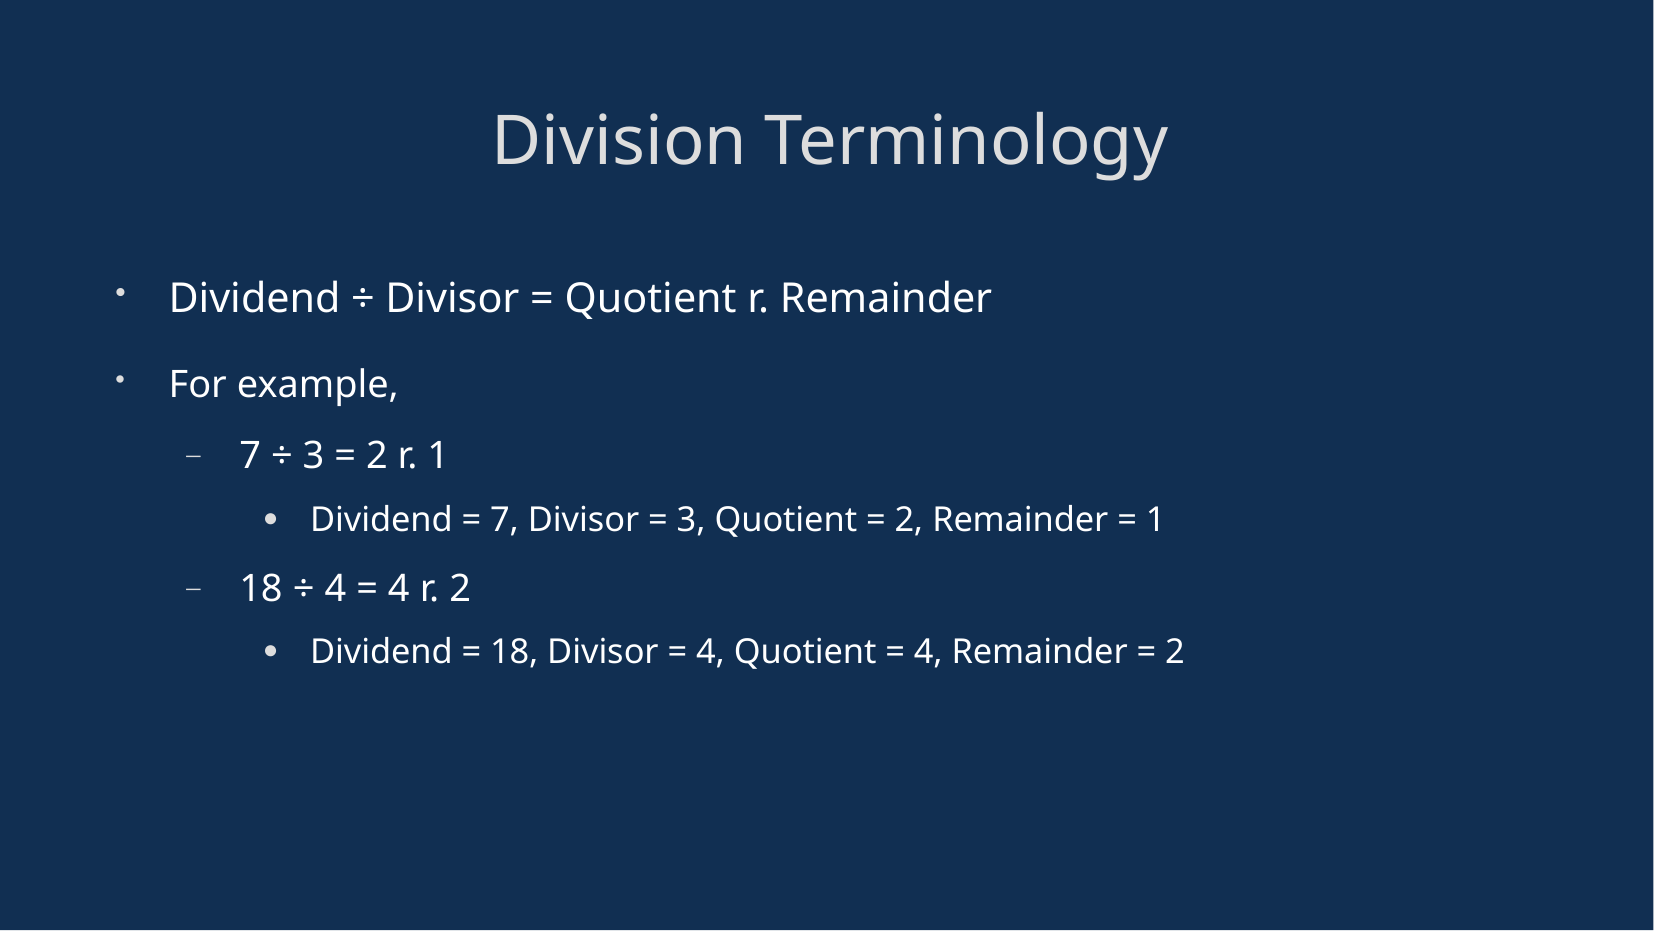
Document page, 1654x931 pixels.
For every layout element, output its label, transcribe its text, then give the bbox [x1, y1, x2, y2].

list Dividend ÷ Divisor = Quotient r. Remainder For example, 7 ÷ 3 = 2 r. 1 Dividend = 7, Divisor = 3, Quotient = 2, Remainder = 1 18 ÷ 4 = 4 r. 2 Dividend = 18, Divisor = 4, Quotient = 4, Remainder = 2 [97, 268, 1563, 806]
title Division Terminology [97, 56, 1563, 220]
